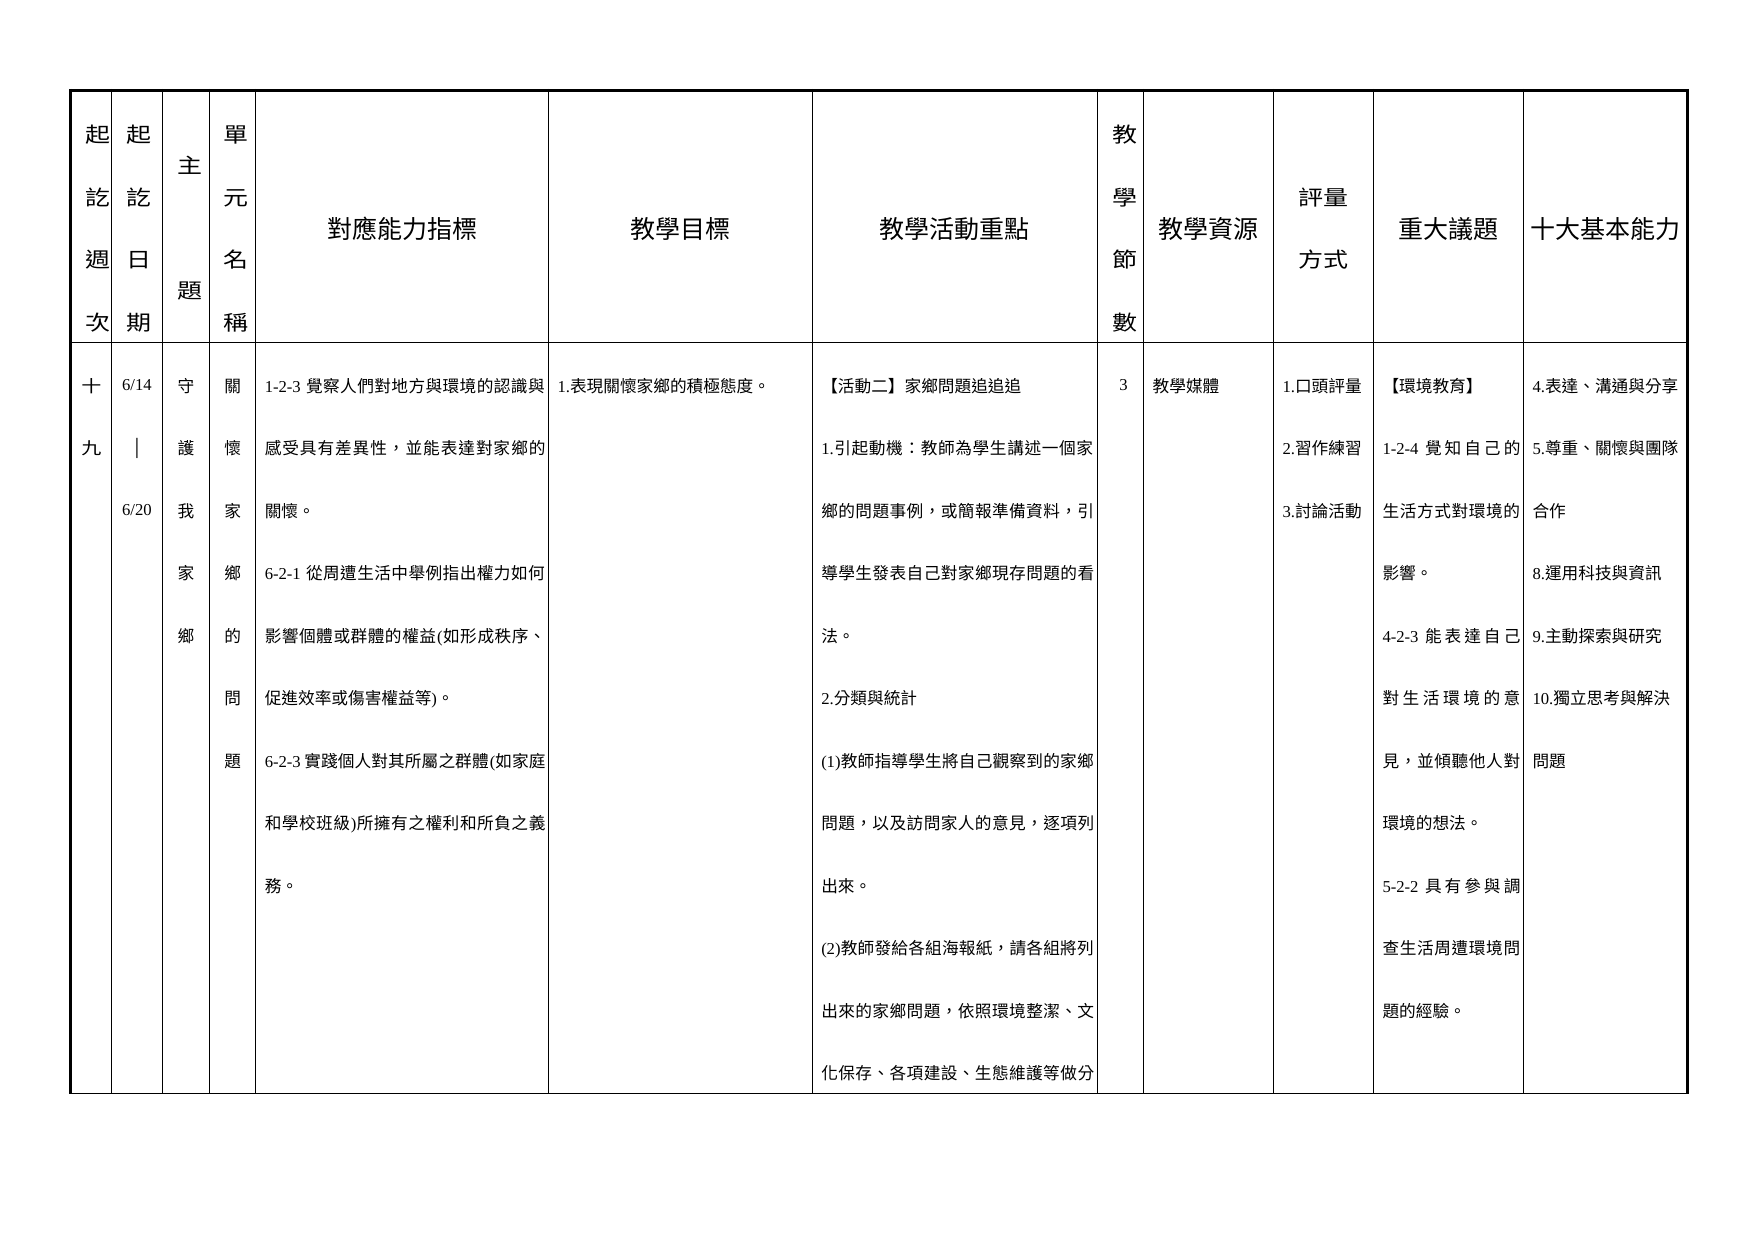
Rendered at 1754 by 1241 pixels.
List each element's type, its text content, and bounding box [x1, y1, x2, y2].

table_header 教學資源 [1144, 92, 1273, 342]
table_cell 【環境教育】 1-2-4覺知自己的生活方式對環境的影響。 4-2-3能表達自己對生活環境的意見，並傾聽他人對環境的想法。 5-2-2具有參與調查生活周遭環境問題的經驗。 [1374, 343, 1523, 1093]
table_header 教學目標 [549, 92, 812, 342]
table_header 評量方式 [1274, 92, 1373, 342]
table_header 教學節數 [1098, 92, 1143, 342]
table_header 十大基本能力 [1524, 92, 1686, 342]
table_header 重大議題 [1374, 92, 1523, 342]
table_cell 1.表現關懷家鄉的積極態度。 [549, 343, 812, 1093]
table_header 教學活動重點 [813, 92, 1097, 342]
table_header 主 題 [163, 92, 209, 342]
table_cell 4.表達、溝通與分享 5.尊重、關懷與團隊合作 8.運用科技與資訊 9.主動探索與研究 10.獨立思考與解決問題 [1524, 343, 1686, 1093]
table_cell 十九 [72, 343, 111, 1093]
table_cell 3 [1098, 343, 1143, 1093]
table_cell 關懷家鄉的問題 [210, 343, 255, 1093]
table_header 起訖日期 [112, 92, 162, 342]
table_header 起訖週次 [72, 92, 111, 342]
table_cell 【活動二】家鄉問題追追追 1.引起動機：教師為學生講述一個家鄉的問題事例，或簡報準備資料，引導學生發表自己對家鄉現存問題的看法。 2.分類與統計 (1)教師指導學生將自己觀察到的家鄉問題，以及訪問家人的意見，逐項列出來。 (2)教師發給各組海報紙，請各組將列出來的家鄉問題，依照環境整潔、文化保存、各項建設、生態維護等做分 [813, 343, 1097, 1093]
table_cell 守護我家鄉 [163, 343, 209, 1093]
table_header 單元名稱 [210, 92, 255, 342]
table_cell 教學媒體 [1144, 343, 1273, 1093]
table_cell 1-2-3 覺察人們對地方與環境的認識與感受具有差異性，並能表達對家鄉的關懷。 6-2-1 從周遭生活中舉例指出權力如何影響個體或群體的權益(如形成秩序、促進效率或傷害權益等)。 6-2-3實踐個人對其所屬之群體(如家庭和學校班級)所擁有之權利和所負之義務。 [256, 343, 548, 1093]
table_cell 6/14 │ 6/20 [112, 343, 162, 1093]
table_cell 1.口頭評量 2.習作練習 3.討論活動 [1274, 343, 1373, 1093]
table_header 對應能力指標 [256, 92, 548, 342]
